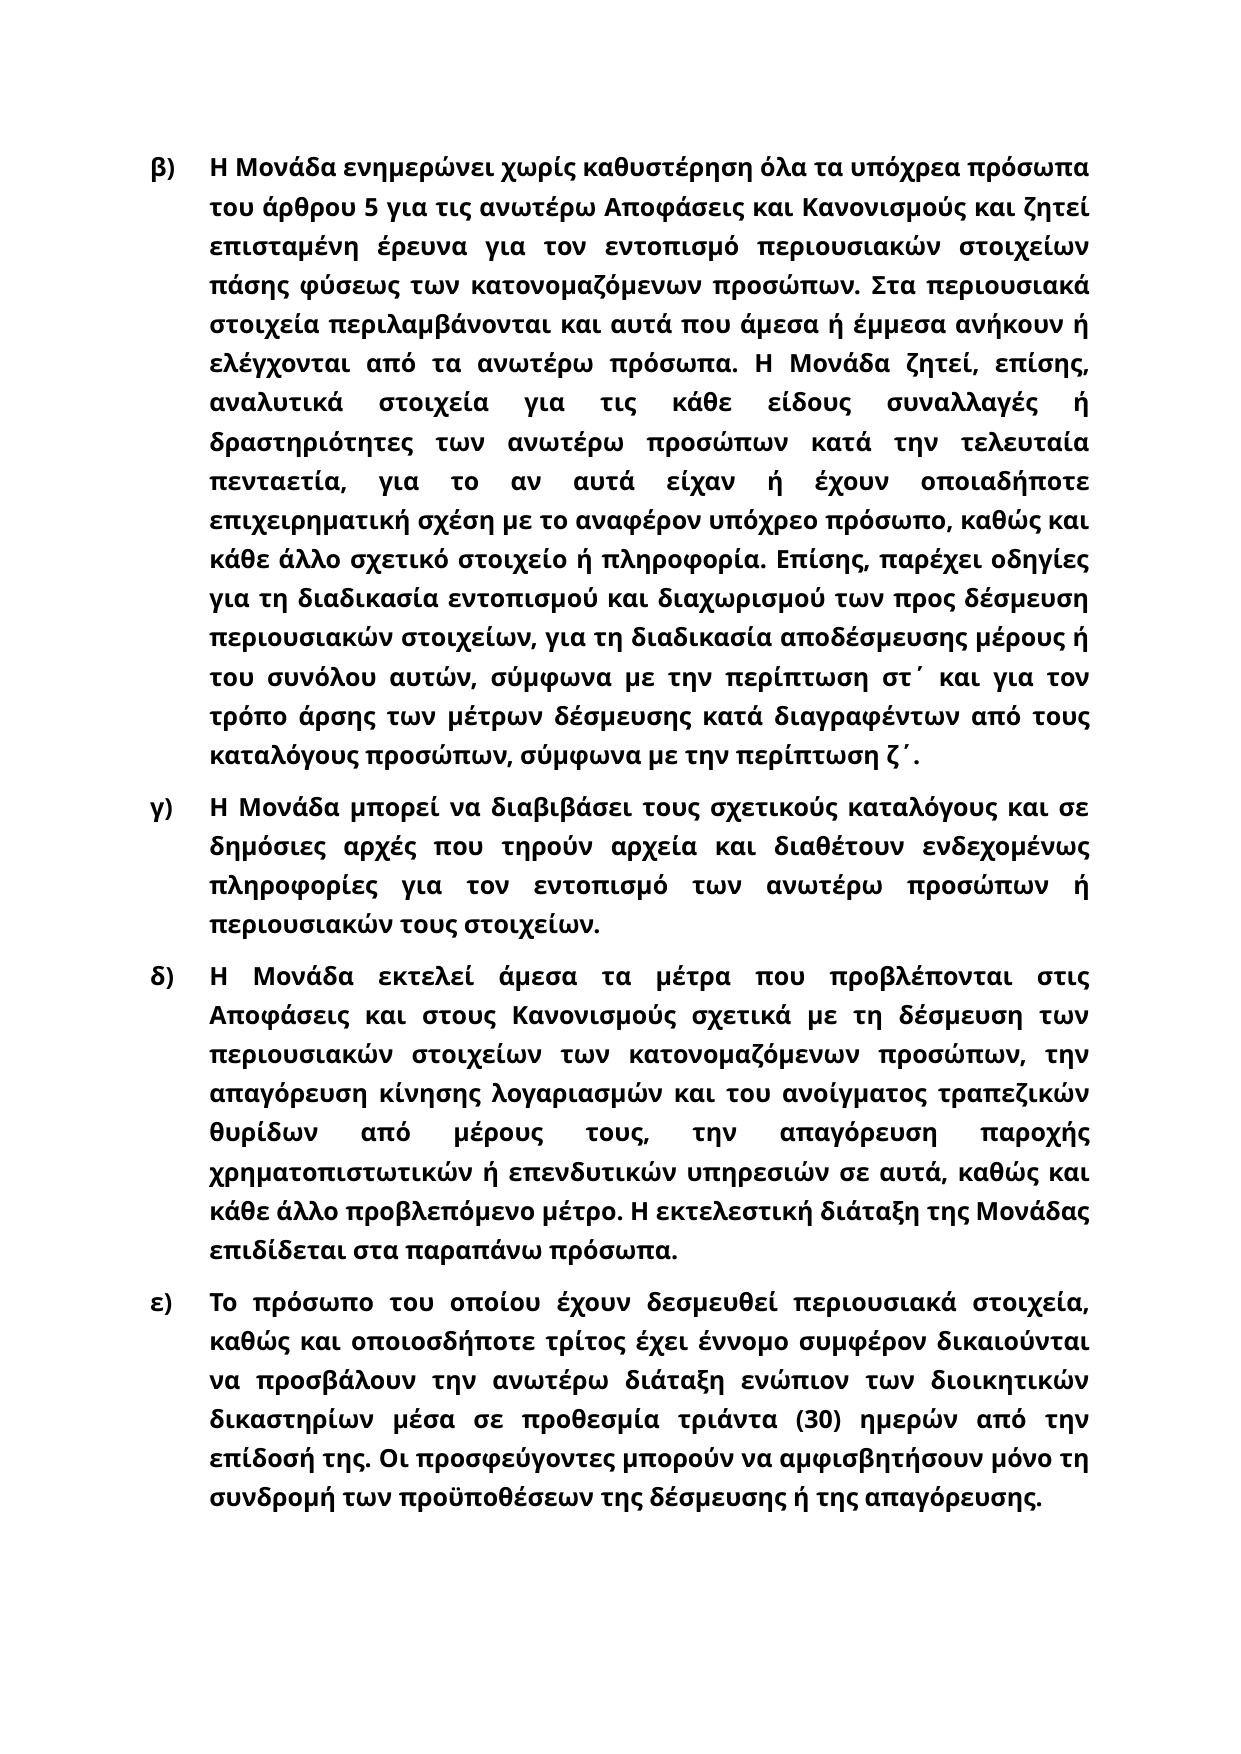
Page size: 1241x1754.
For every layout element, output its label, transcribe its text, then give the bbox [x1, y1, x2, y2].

list ε) Το πρόσωπο του οποίου έχουν δεσμευθεί περιουσιακά στοιχεία, καθώς και οποιοσδήποτε τρίτος έχει έννομο συμφέρον δικαιούνται να προσβάλουν την ανωτέρω διάταξη ενώπιον των διοικητικών δικαστηρίων μέσα σε προθεσμία τριάντα (30) ημερών από την επίδοσή της. Οι προσφεύγοντες μπορούν να αμφισβητήσουν μόνο τη συνδρομή των προϋποθέσεων της δέσμευσης ή της απαγόρευσης. [150, 1284, 1090, 1514]
list δ) Η Μονάδα εκτελεί άμεσα τα μέτρα που προβλέπονται στις Αποφάσεις και στους Κανονισμούς σχετικά με τη δέσμευση των περιουσιακών στοιχείων των κατονομαζόμενων προσώπων, την απαγόρευση κίνησης λογαριασμών και του ανοίγματος τραπεζικών θυρίδων από μέρους τους, την απαγόρευση παροχής χρηματοπιστωτικών ή επενδυτικών υπηρεσιών σε αυτά, καθώς και κάθε άλλο προβλεπόμενο μέτρο. Η εκτελεστική διάταξη της Μονάδας επιδίδεται στα παραπάνω πρόσωπα. [150, 958, 1090, 1267]
list β) Η Μονάδα ενημερώνει χωρίς καθυστέρηση όλα τα υπόχρεα πρόσωπα του άρθρου 5 για τις ανωτέρω Αποφάσεις και Κανονισμούς και ζητεί επισταμένη έρευνα για τον εντοπισμό περιουσιακών στοιχείων πάσης φύσεως των κατονομαζόμενων προσώπων. Στα περιουσιακά στοιχεία περιλαμβάνονται και αυτά που άμεσα ή έμμεσα ανήκουν ή ελέγχονται από τα ανωτέρω πρόσωπα. Η Μονάδα ζητεί, επίσης, αναλυτικά στοιχεία για τις κάθε είδους συναλλαγές ή δραστηριότητες των ανωτέρω προσώπων κατά την τελευταία πενταετία, για το αν αυτά είχαν ή έχουν οποιαδήποτε επιχειρηματική σχέση με το αναφέρον υπόχρεο πρόσωπο, καθώς και κάθε άλλο σχετικό στοιχείο ή πληροφορία. Επίσης, παρέχει οδηγίες για τη διαδικασία εντοπισμού και διαχωρισμού των προς δέσμευση περιουσιακών στοιχείων, για τη διαδικασία αποδέσμευσης μέρους ή του συνόλου αυτών, σύμφωνα με την περίπτωση στ΄ και για τον τρόπο άρσης των μέτρων δέσμευσης κατά διαγραφέντων από τους καταλόγους προσώπων, σύμφωνα με την περίπτωση ζ΄. [150, 150, 1090, 772]
list γ) Η Μονάδα μπορεί να διαβιβάσει τους σχετικούς καταλόγους και σε δημόσιες αρχές που τηρούν αρχεία και διαθέτουν ενδεχομένως πληροφορίες για τον εντοπισμό των ανωτέρω προσώπων ή περιουσιακών τους στοιχείων. [150, 789, 1090, 941]
